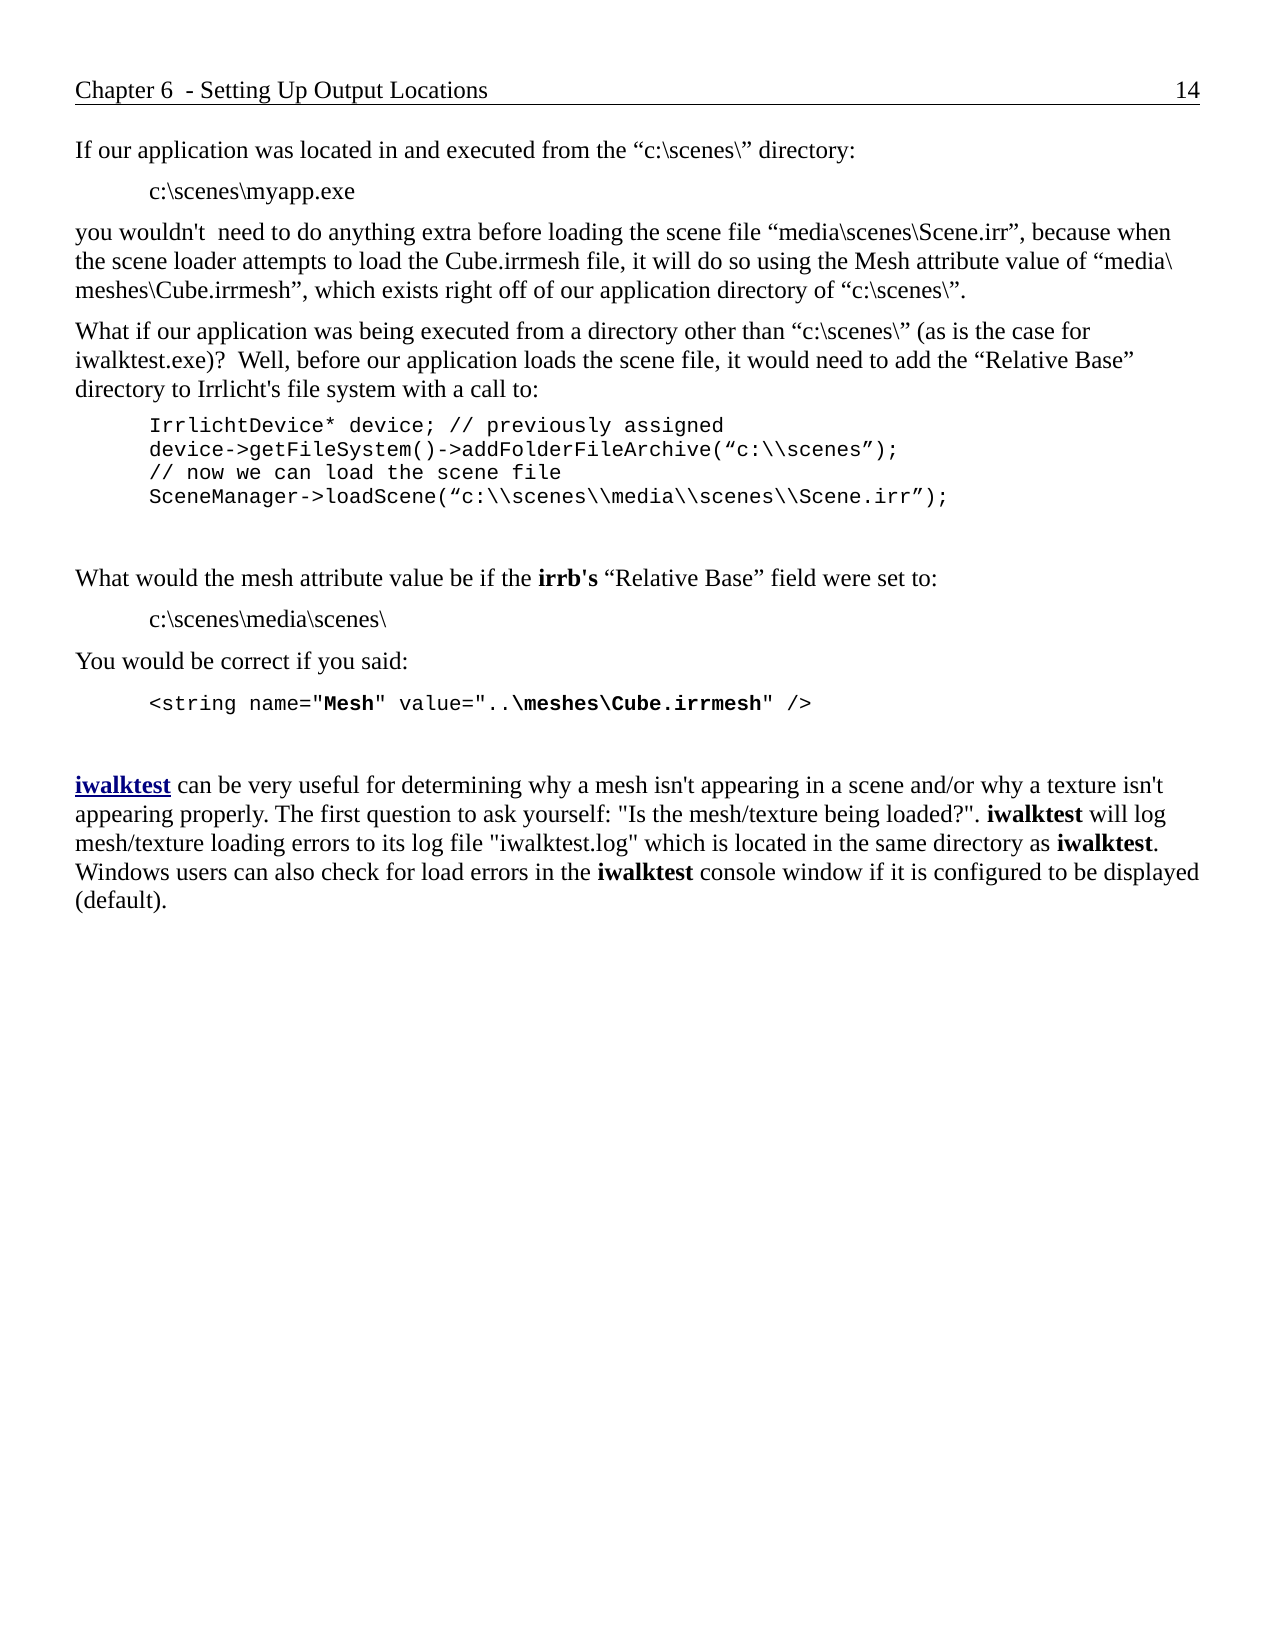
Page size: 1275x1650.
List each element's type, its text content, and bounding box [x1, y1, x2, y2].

text If our application was located in and executed from the “c:\scenes\” directory: [75, 135, 1200, 164]
text c:\scenes\media\scenes\ [75, 604, 1200, 633]
text IrrlichtDevice* device; // previously assigned device->getFileSystem()->addFolderFileArchive(“c:\\scenes”); // now we can load the scene file SceneManager->loadScene(“c:\\scenes\\media\\scenes\\Scene.irr”); [149, 415, 1200, 509]
text you wouldn't need to do anything extra before loading the scene file “media\scenes\Scene.irr”, because when the scene loader attempts to load the Cube.irrmesh file, it will do so using the Mesh attribute value of “media\meshes\Cube.irrmesh”, which exists right off of our application directory of “c:\scenes\”. [75, 217, 1200, 304]
text iwalktest can be very useful for determining why a mesh isn't appearing in a scene and/or why a texture isn't appearing properly. The first question to ask yourself: "Is the mesh/texture being loaded?". iwalktest will log mesh/texture loading errors to its log file "iwalktest.log" which is located in the same directory as iwalktest. Windows users can also check for load errors in the iwalktest console window if it is configured to be displayed (default). [75, 770, 1200, 914]
text <string name="Mesh" value="..\meshes\Cube.irrmesh" /> [75, 687, 1200, 717]
text What if our application was being executed from a directory other than “c:\scenes\” (as is the case for iwalktest.exe)? Well, before our application loads the scene file, it would need to add the “Relative Base” directory to Irrlicht's file system with a call to: [75, 316, 1200, 402]
text What would the mesh attribute value be if the irrb's “Relative Base” field were set to: [75, 563, 1200, 592]
text You would be correct if you said: [75, 646, 1200, 674]
text c:\scenes\myapp.exe [75, 176, 1200, 205]
